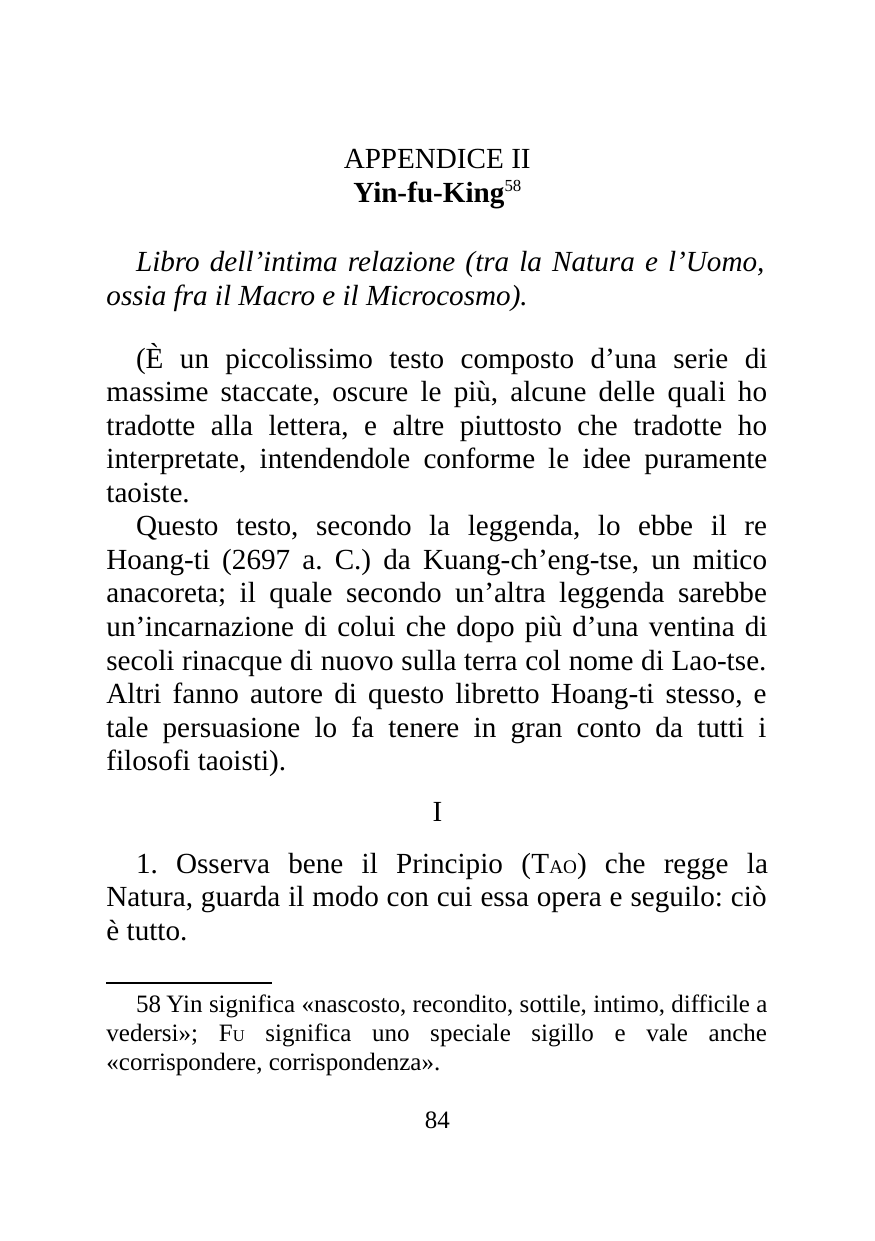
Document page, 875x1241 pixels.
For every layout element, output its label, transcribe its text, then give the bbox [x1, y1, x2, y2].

text Libro dell’intima relazione (tra la Natura e l’Uomo, ossia fra il Macro e il Microcosmo). [106, 244, 768, 311]
text 1. Osserva bene il Principio (Tao) che regge la Natura, guarda il modo con cui essa opera e seguilo: ciò è tutto. [106, 846, 768, 946]
subtitle APPENDICE II Yin-fu-King [106, 142, 768, 209]
text Questo testo, secondo la leggenda, lo ebbe il re Hoang-ti (2697 a. C.) da Kuang-ch’eng-tse, un mitico anacoreta; il quale secondo un’altra leggenda sarebbe un’incarnazione di colui che dopo più d’una ventina di secoli rinacque di nuovo sulla terra col nome di Lao-tse. Altri fanno autore di questo libretto Hoang-ti stesso, e tale persuasione lo fa tenere in gran conto da tutti i filosofi taoisti). [106, 508, 768, 777]
text I [106, 794, 768, 828]
text (È un piccolissimo testo composto d’una serie di massime staccate, oscure le più, alcune delle quali ho tradotte alla lettera, e altre piuttosto che tradotte ho interpretate, intendendole conforme le idee puramente taoiste. [106, 341, 768, 508]
text Yin significa «nascosto, recondito, sottile, intimo, difficile a vedersi»; Fu significa uno speciale sigillo e vale anche «corrispondere, corrispondenza». [106, 989, 768, 1076]
